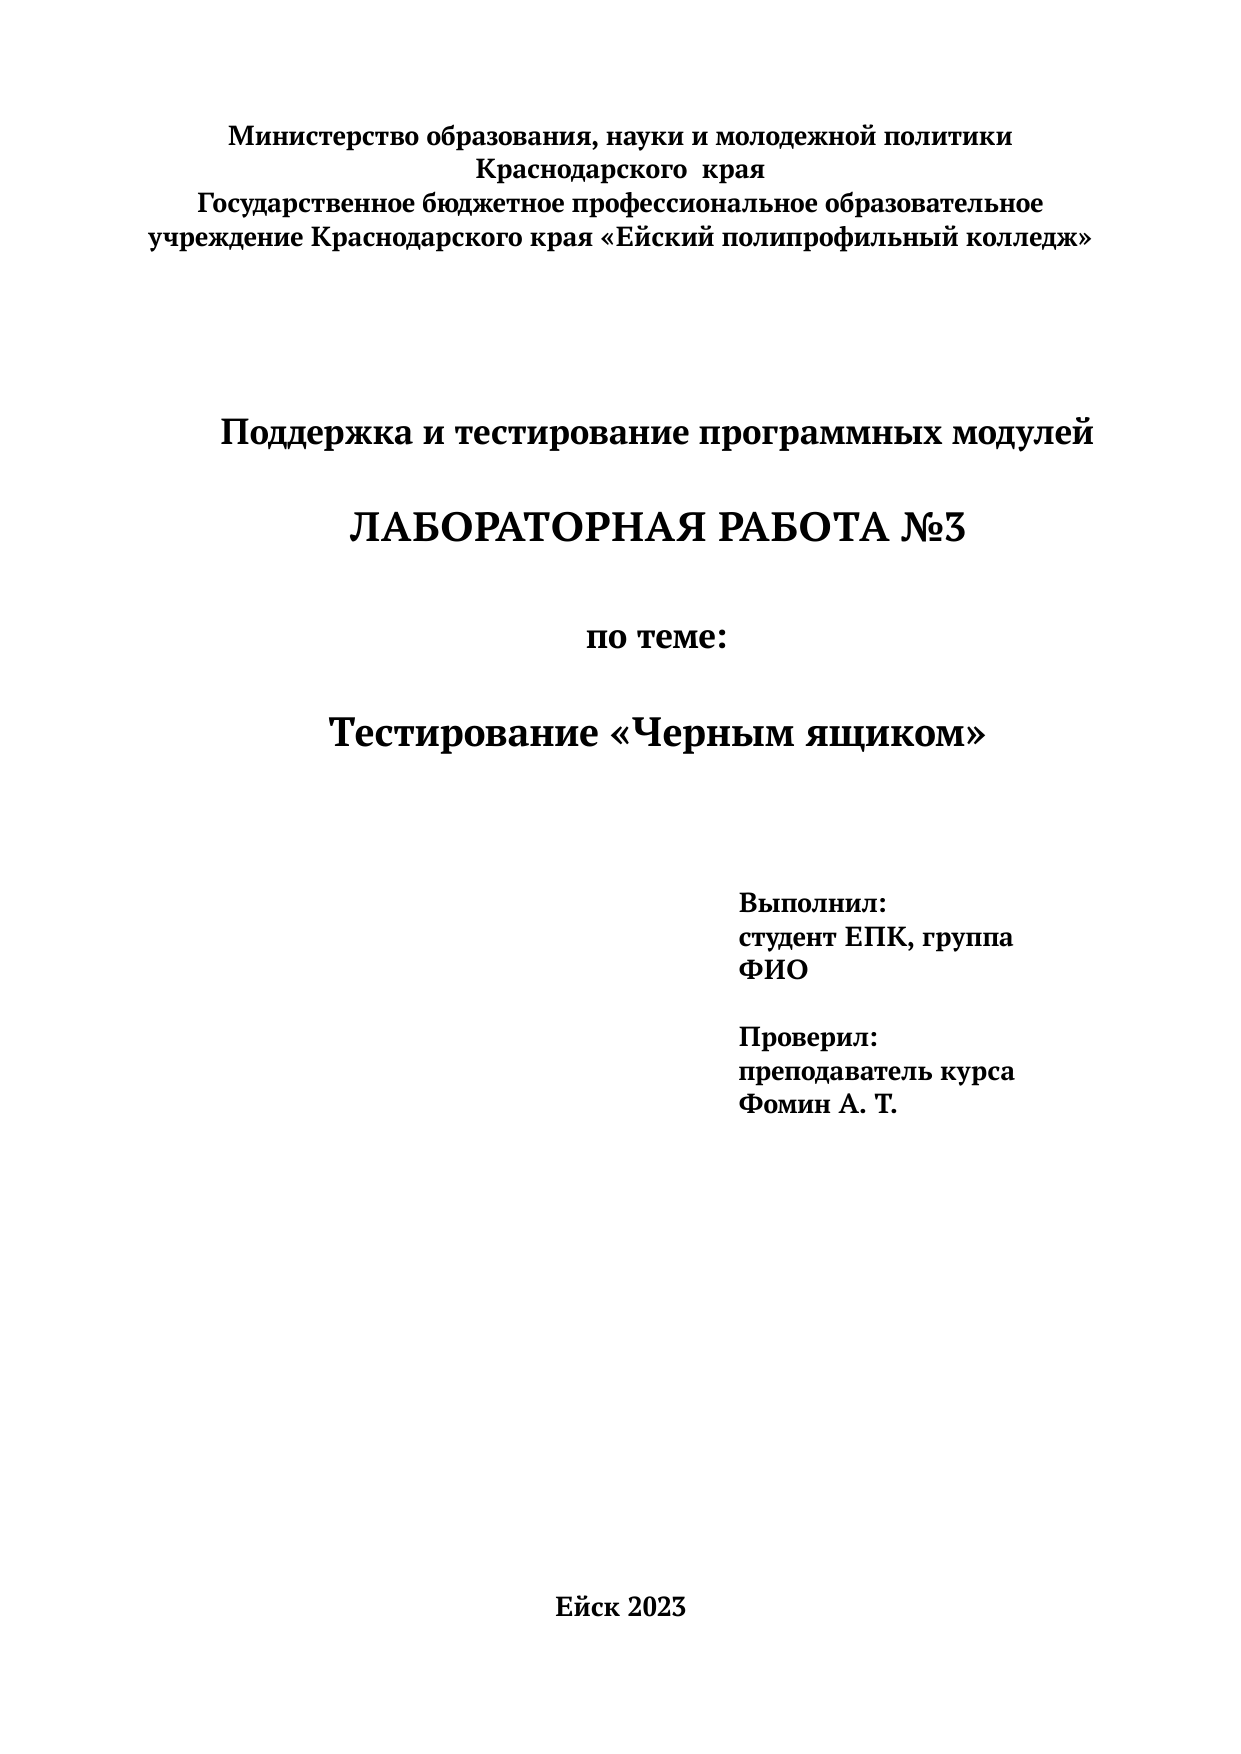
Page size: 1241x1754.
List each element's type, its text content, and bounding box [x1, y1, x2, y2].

text преподаватель курса [738, 1053, 1122, 1086]
text по теме: [192, 613, 1122, 657]
text Поддержка и тестирование программных модулей [192, 408, 1122, 452]
text Выполнил: [738, 885, 1122, 919]
text ЛАБОРАТОРНАЯ РАБОТА №3 [192, 501, 1122, 551]
text Государственное бюджетное профессиональное образовательное учреждение Краснодарского края «Ейский полипрофильный колледж» [118, 185, 1122, 252]
text Краснодарского края [118, 152, 1122, 185]
text ФИО [738, 952, 1122, 986]
text Министерство образования, науки и молодежной политики [118, 118, 1122, 152]
text Фомин А. Т. [738, 1086, 1122, 1120]
text Проверил: [738, 1019, 1122, 1053]
text Ейск 2023 [118, 1589, 1122, 1623]
subtitle Тестирование «Черным ящиком» [192, 705, 1122, 755]
text студент ЕПК, группа [738, 919, 1122, 952]
